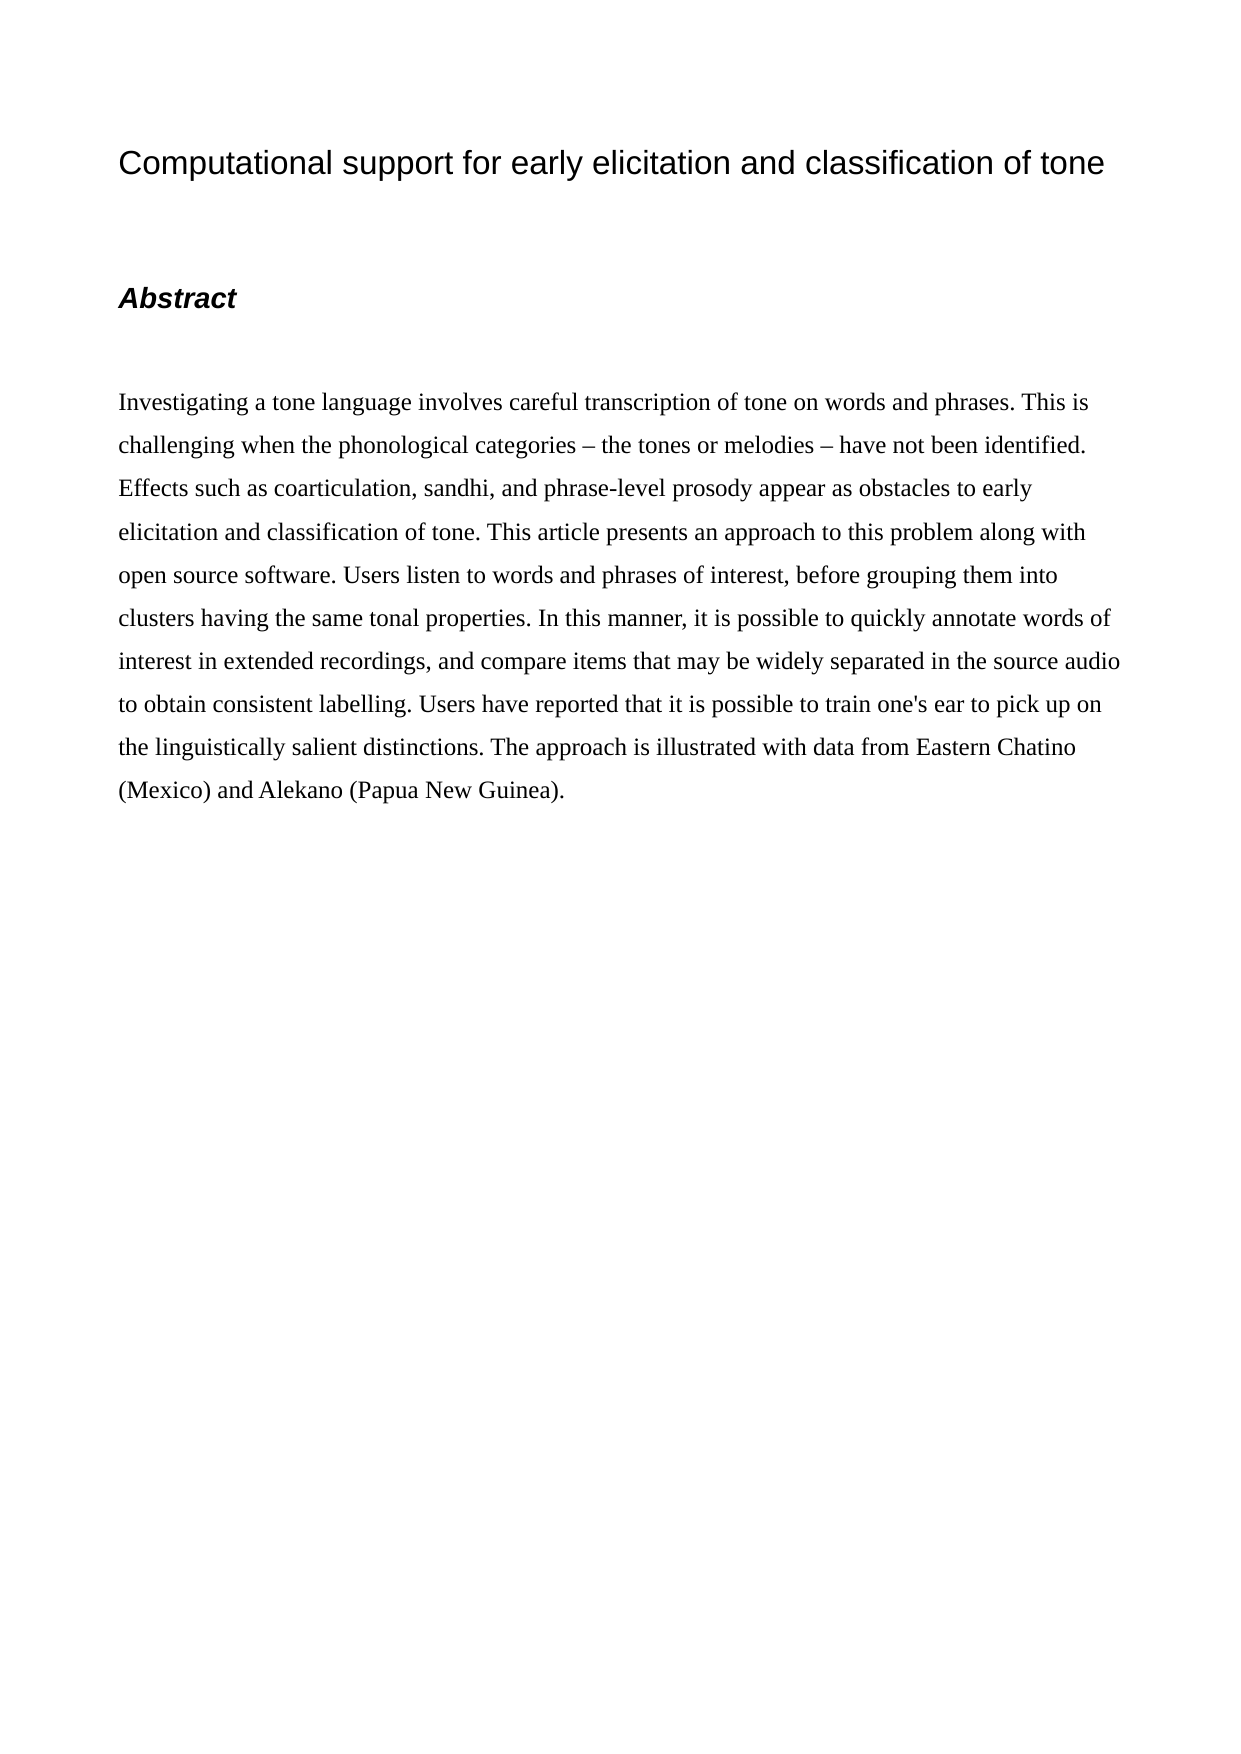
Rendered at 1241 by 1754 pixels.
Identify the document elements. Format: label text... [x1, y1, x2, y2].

text Investigating a tone language involves careful transcription of tone on words and phrases. This is challenging when the phonological categories – the tones or melodies – have not been identified. Effects such as coarticulation, sandhi, and phrase-level prosody appear as obstacles to early elicitation and classification of tone. This article presents an approach to this problem along with open source software. Users listen to words and phrases of interest, before grouping them into clusters having the same tonal properties. In this manner, it is possible to quickly annotate words of interest in extended recordings, and compare items that may be widely separated in the source audio to obtain consistent labelling. Users have reported that it is possible to train one's ear to pick up on the linguistically salient distinctions. The approach is illustrated with data from Eastern Chatino (Mexico) and Alekano (Papua New Guinea). [118, 387, 1122, 804]
subtitle Abstract [118, 281, 1122, 315]
subtitle Computational support for early elicitation and classification of tone [118, 143, 1122, 182]
